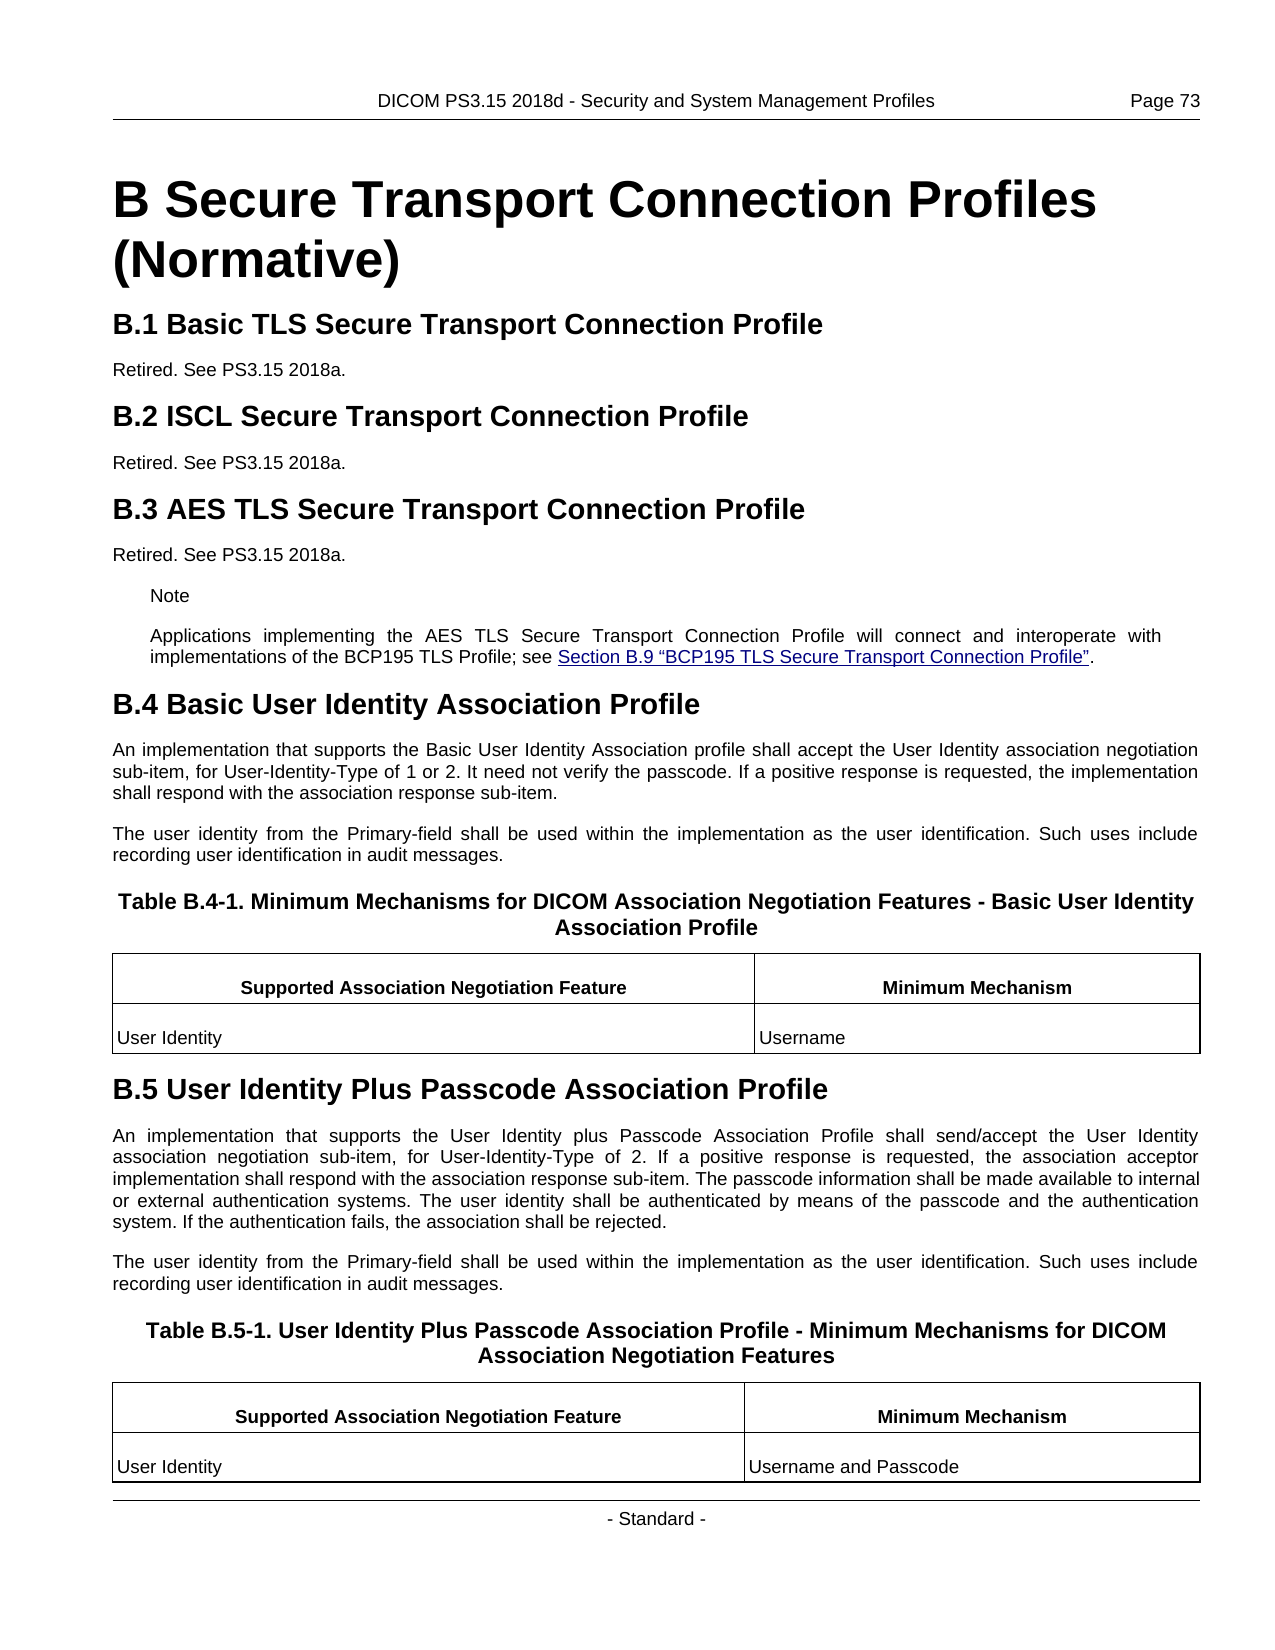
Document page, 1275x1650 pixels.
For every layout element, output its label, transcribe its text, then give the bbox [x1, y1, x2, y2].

text Retired. See PS3.15 2018a. [112, 452, 1200, 473]
text The user identity from the Primary-field shall be used within the implementation as the user identification. Such uses include recording user identification in audit messages. [112, 822, 1200, 866]
text Retired. See PS3.15 2018a. [112, 544, 1200, 566]
text B.2 ISCL Secure Transport Connection Profile [112, 399, 1200, 433]
table_cell Username [755, 1004, 1199, 1053]
text B.4 Basic User Identity Association Profile [112, 687, 1200, 720]
table_cell User Identity [113, 1433, 744, 1481]
text B Secure Transport Connection Profiles (Normative) [112, 169, 1200, 288]
text B.5 User Identity Plus Passcode Association Profile [112, 1072, 1200, 1106]
table_header Supported Association Negotiation Feature [113, 954, 754, 1003]
text B.3 AES TLS Secure Transport Connection Profile [112, 492, 1200, 525]
table_cell User Identity [113, 1004, 754, 1053]
text Applications implementing the AES TLS Secure Transport Connection Profile will connect and interoperate with implementations of the BCP195 TLS Profile; see Section B.9 “BCP195 TLS Secure Transport Connection Profile”. [150, 625, 1162, 668]
text B.1 Basic TLS Secure Transport Connection Profile [112, 307, 1200, 340]
text Table B.4-1. Minimum Mechanisms for DICOM Association Negotiation Features - Basic User Identity Association Profile [112, 888, 1200, 940]
text Retired. See PS3.15 2018a. [112, 359, 1200, 381]
text Table B.5-1. User Identity Plus Passcode Association Profile - Minimum Mechanisms for DICOM Association Negotiation Features [112, 1317, 1200, 1368]
table_header Minimum Mechanism [745, 1383, 1199, 1432]
table_header Minimum Mechanism [755, 954, 1199, 1003]
table_cell Username and Passcode [745, 1433, 1199, 1481]
text Note [150, 584, 1162, 606]
table_header Supported Association Negotiation Feature [113, 1383, 744, 1432]
text The user identity from the Primary-field shall be used within the implementation as the user identification. Such uses include recording user identification in audit messages. [112, 1251, 1200, 1294]
text An implementation that supports the User Identity plus Passcode Association Profile shall send/accept the User Identity association negotiation sub-item, for User-Identity-Type of 2. If a positive response is requested, the association acceptor implementation shall respond with the association response sub-item. The passcode information shall be made available to internal or external authentication systems. The user identity shall be authenticated by means of the passcode and the authentication system. If the authentication fails, the association shall be rejected. [112, 1125, 1200, 1232]
text An implementation that supports the Basic User Identity Association profile shall accept the User Identity association negotiation sub-item, for User-Identity-Type of 1 or 2. It need not verify the passcode. If a positive response is requested, the implementation shall respond with the association response sub-item. [112, 739, 1200, 804]
